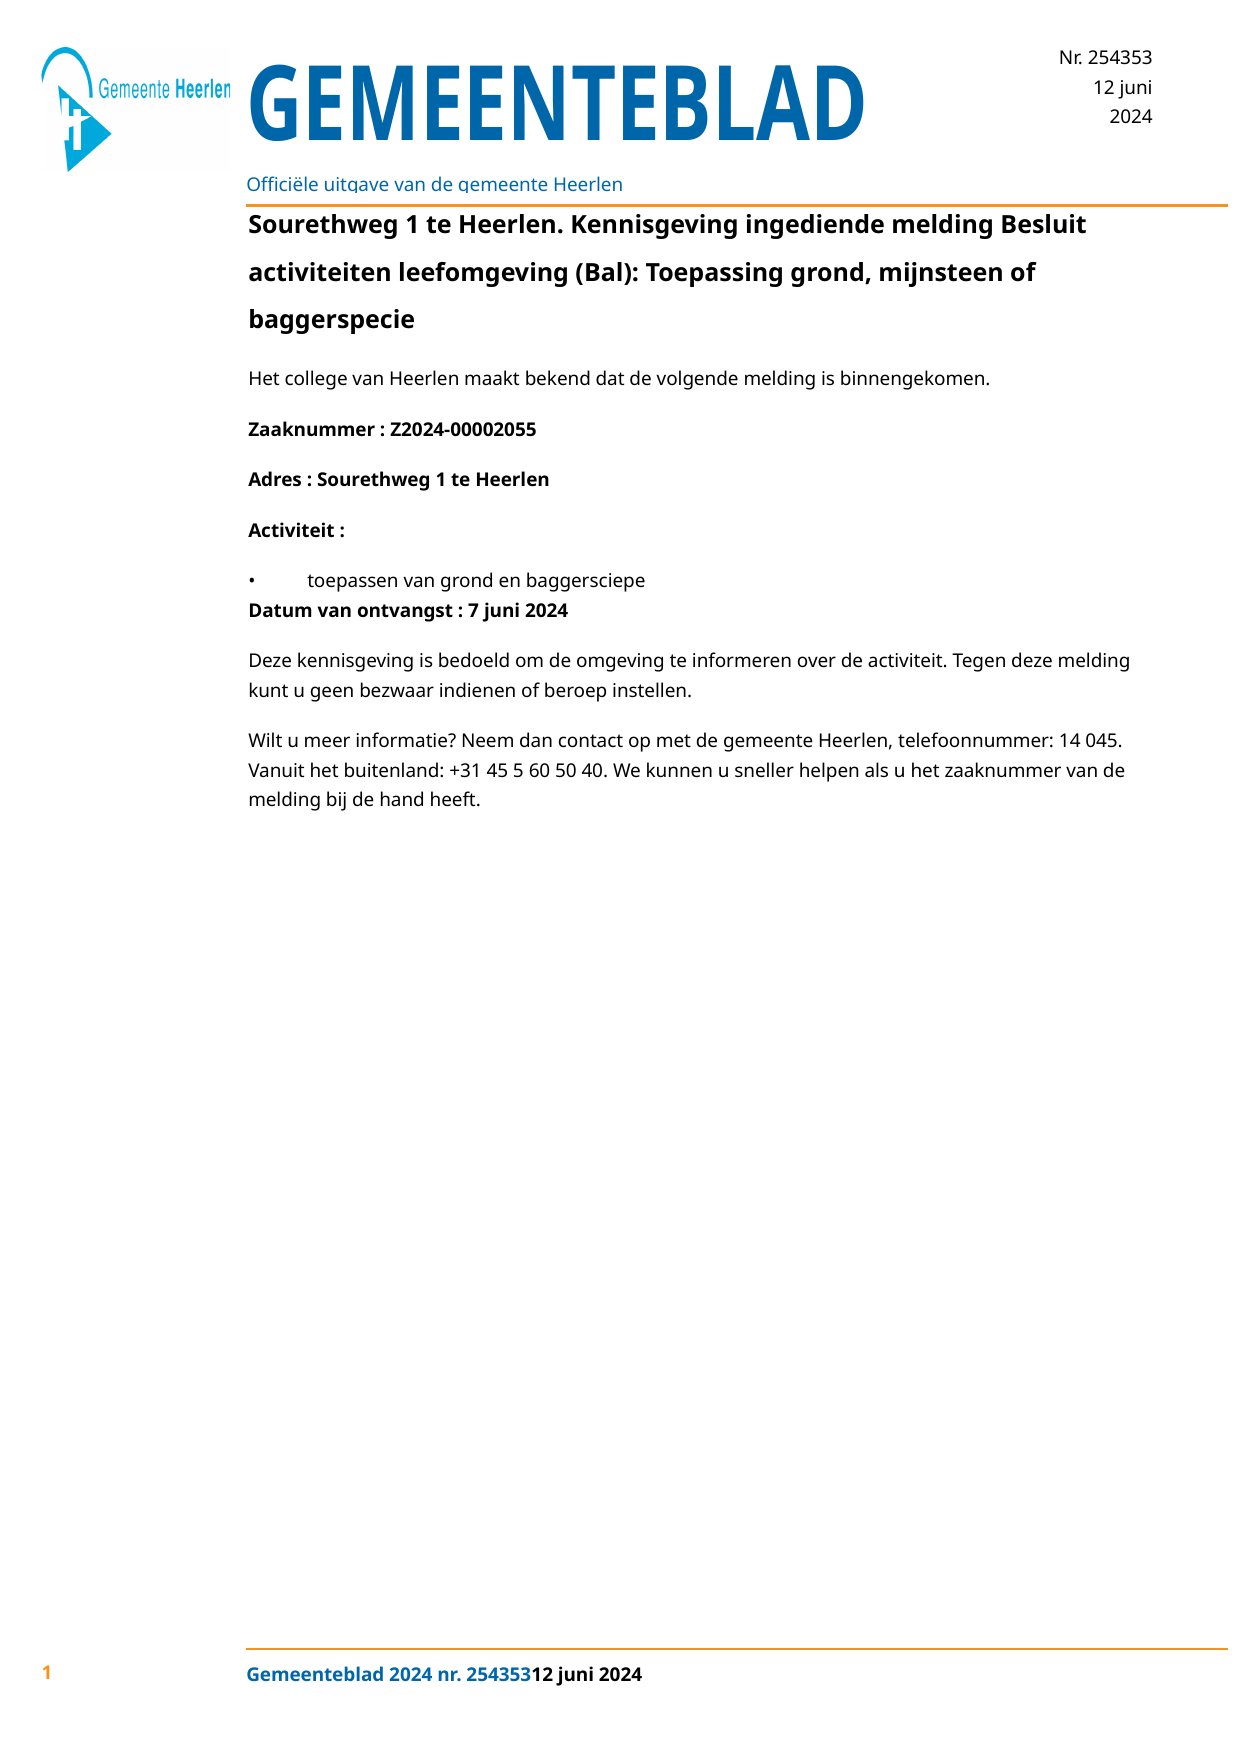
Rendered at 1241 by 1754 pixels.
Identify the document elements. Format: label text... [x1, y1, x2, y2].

text Adres : Sourethweg 1 te Heerlen [248, 466, 1152, 492]
text Wilt u meer informatie? Neem dan contact op met de gemeente Heerlen, telefoonnummer: 14 045. Vanuit het buitenland: +31 45 5 60 50 40. We kunnen u sneller helpen als u het zaaknummer van de melding bij de hand heeft. [248, 727, 1152, 812]
picture [41, 47, 231, 172]
text Activiteit : [248, 517, 1152, 542]
text Het college van Heerlen maakt bekend dat de volgende melding is binnengekomen. [248, 366, 1152, 391]
text Datum van ontvangst : 7 juni 2024 [248, 597, 1152, 622]
text Sourethweg 1 te Heerlen. Kennisgeving ingediende melding Besluit activiteiten leefomgeving (Bal): Toepassing grond, mijnsteen of baggerspecie [248, 207, 1152, 336]
list toepassen van grond en baggersciepe [248, 567, 1152, 593]
text Deze kennisgeving is bedoeld om de omgeving te informeren over de activiteit. Tegen deze melding kunt u geen bezwaar indienen of beroep instellen. [248, 647, 1152, 702]
picture [41, 47, 59, 70]
text Zaaknummer : Z2024-00002055 [248, 416, 1152, 442]
